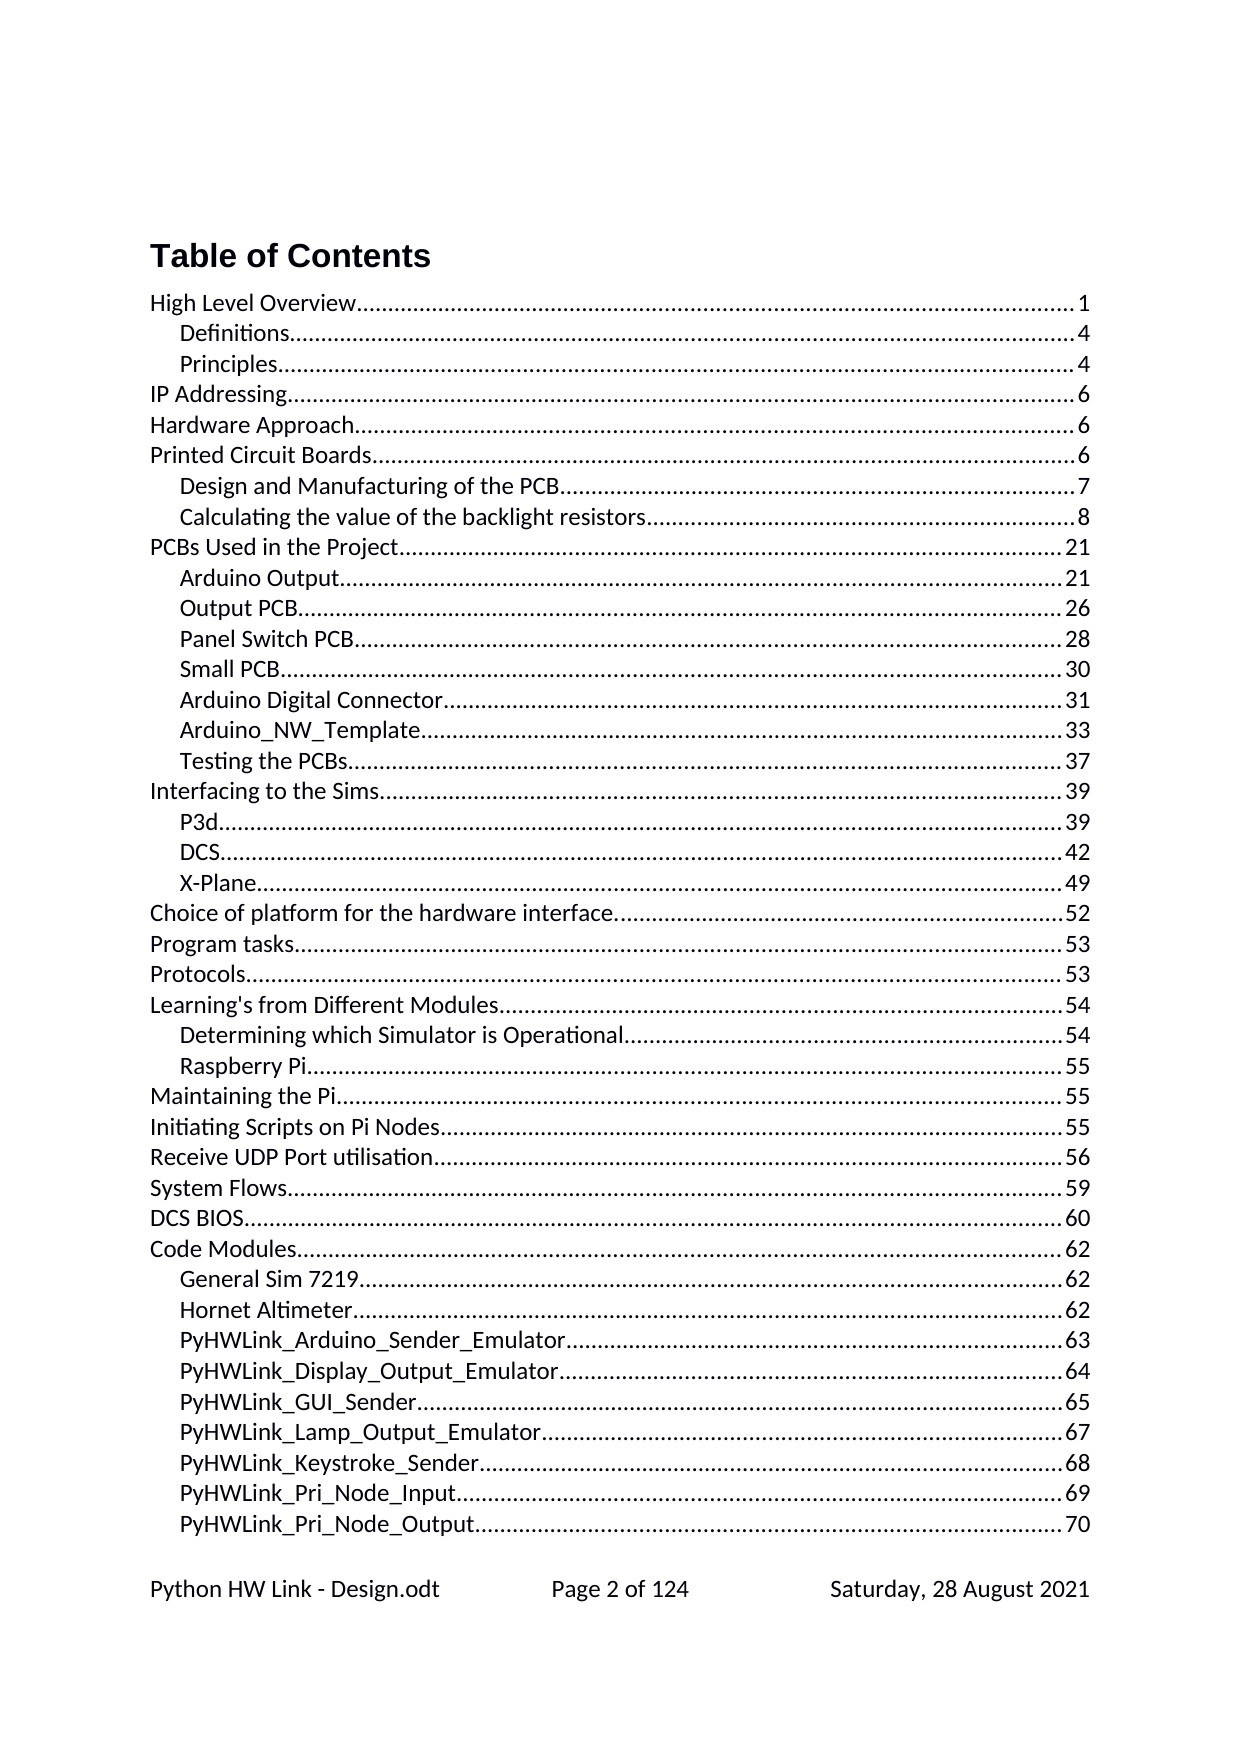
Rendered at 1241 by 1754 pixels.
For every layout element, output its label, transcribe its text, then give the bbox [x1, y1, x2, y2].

text Arduino_NW_Template 33 [179, 714, 1090, 745]
text System Flows 59 [150, 1172, 1090, 1203]
text Protocols 53 [150, 958, 1090, 989]
text Initiating Scripts on Pi Nodes 55 [150, 1111, 1090, 1142]
text Raspberry Pi 55 [179, 1050, 1090, 1081]
text Panel Switch PCB 28 [179, 623, 1090, 653]
text Arduino Output 21 [179, 562, 1090, 592]
text Hardware Approach 6 [150, 409, 1090, 439]
text Program tasks 53 [150, 928, 1090, 958]
text Definitions 4 [179, 317, 1090, 348]
text Design and Manufacturing of the PCB 7 [179, 470, 1090, 501]
text Testing the PCBs 37 [179, 745, 1090, 775]
text Code Modules 62 [150, 1233, 1090, 1264]
text Receive UDP Port utilisation 56 [150, 1142, 1090, 1172]
text PyHWLink_Arduino_Sender_Emulator 63 [179, 1325, 1090, 1355]
text PyHWLink_Lamp_Output_Emulator 67 [179, 1416, 1090, 1447]
text Arduino Digital Connector 31 [179, 684, 1090, 714]
text PyHWLink_Display_Output_Emulator 64 [179, 1355, 1090, 1386]
text P3d 39 [179, 806, 1090, 836]
text PyHWLink_Pri_Node_Input 69 [179, 1477, 1090, 1508]
text General Sim 7219 62 [179, 1264, 1090, 1294]
text PyHWLink_Pri_Node_Output 70 [179, 1508, 1090, 1538]
text DCS BIOS 60 [150, 1203, 1090, 1233]
text Determining which Simulator is Operational 54 [179, 1019, 1090, 1050]
text Printed Circuit Boards 6 [150, 439, 1090, 470]
text PCBs Used in the Project 21 [150, 531, 1090, 562]
subtitle Table of Contents [150, 236, 1090, 274]
text Output PCB 26 [179, 592, 1090, 623]
text DCS 42 [179, 836, 1090, 867]
text Small PCB 30 [179, 653, 1090, 684]
text Calculating the value of the backlight resistors 8 [179, 501, 1090, 531]
text IP Addressing 6 [150, 378, 1090, 409]
text High Level Overview 1 [150, 287, 1090, 317]
text Choice of platform for the hardware interface. 52 [150, 897, 1090, 928]
text Interfacing to the Sims. 39 [150, 775, 1090, 806]
text Principles 4 [179, 348, 1090, 378]
text PyHWLink_GUI_Sender 65 [179, 1386, 1090, 1416]
text PyHWLink_Keystroke_Sender 68 [179, 1447, 1090, 1477]
text Learning's from Different Modules 54 [150, 989, 1090, 1019]
text Maintaining the Pi 55 [150, 1081, 1090, 1111]
text Hornet Altimeter 62 [179, 1294, 1090, 1325]
text X-Plane 49 [179, 867, 1090, 897]
